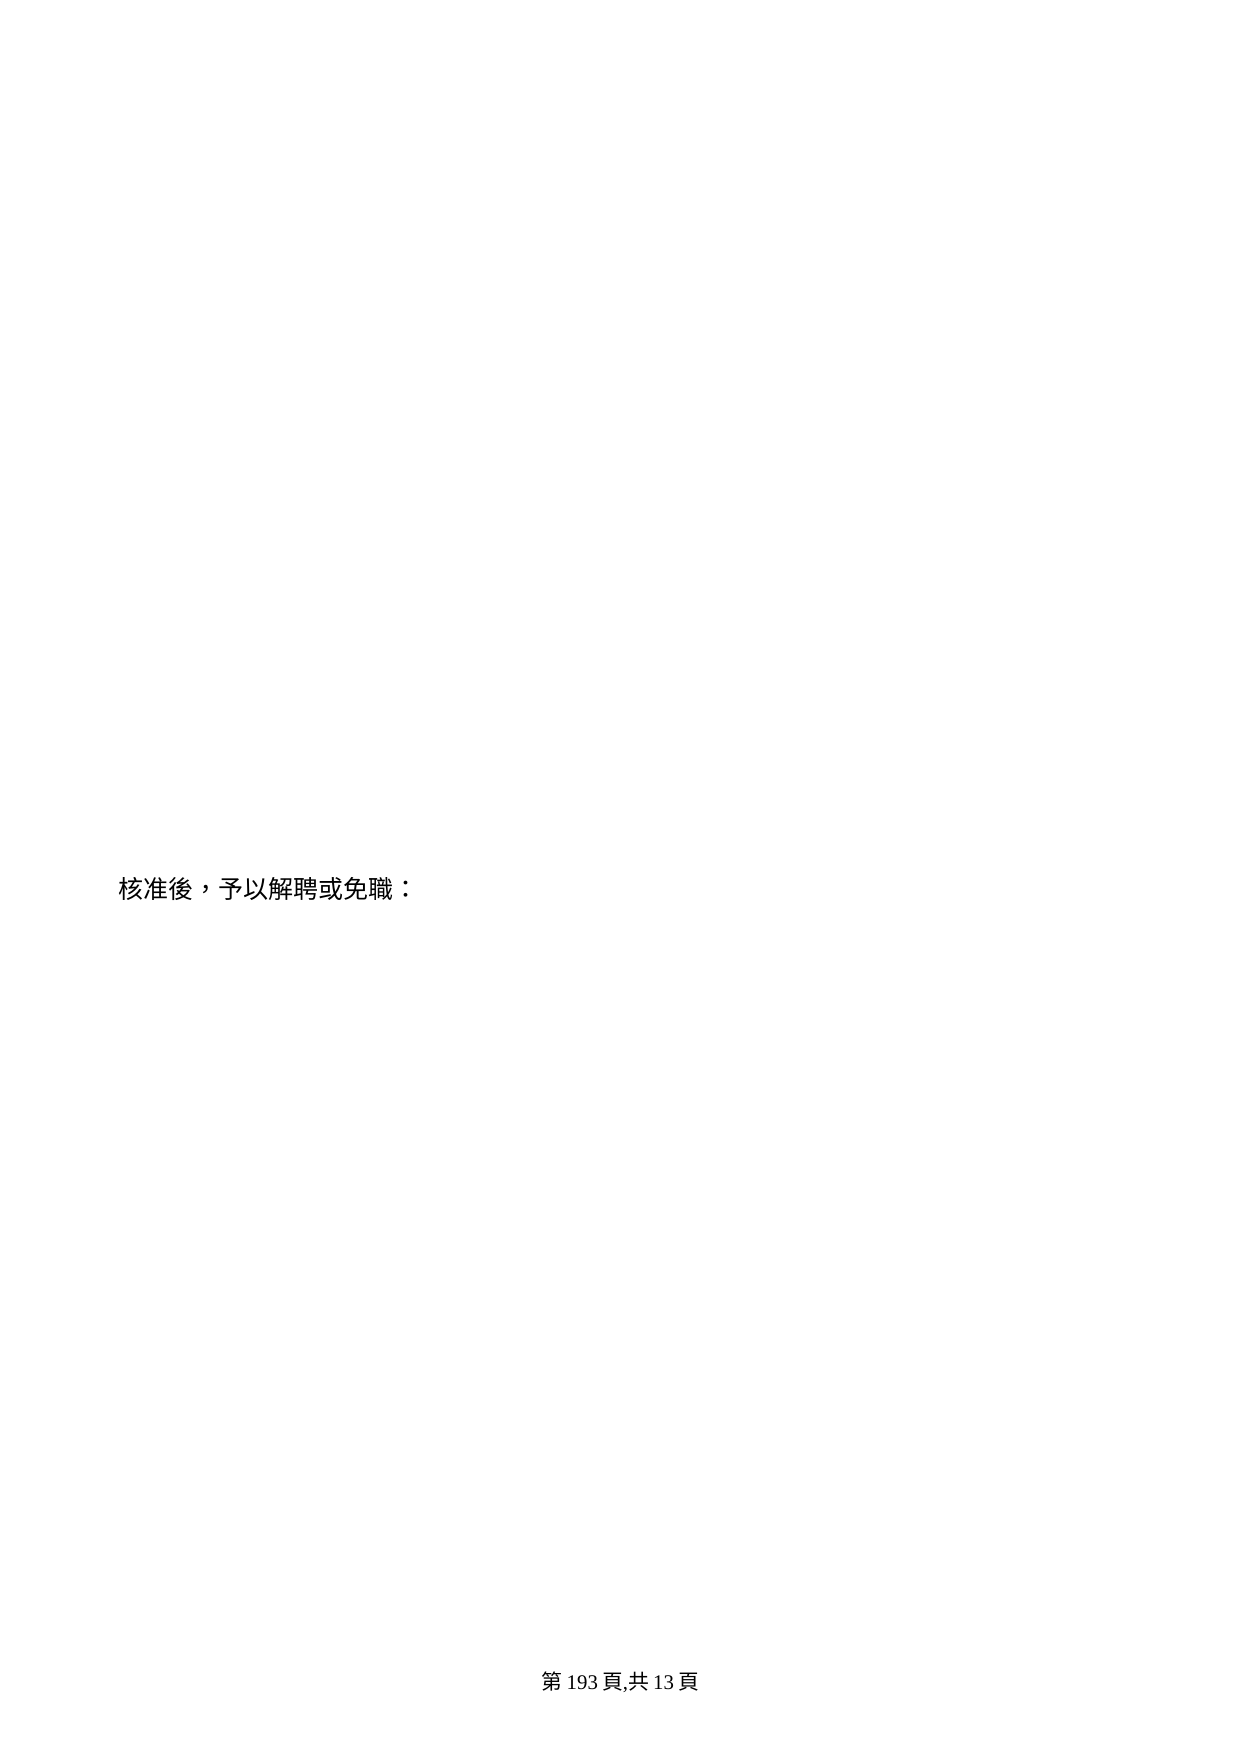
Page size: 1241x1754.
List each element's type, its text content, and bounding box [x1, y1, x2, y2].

text 核准後，予以解聘或免職： [118, 846, 1122, 908]
